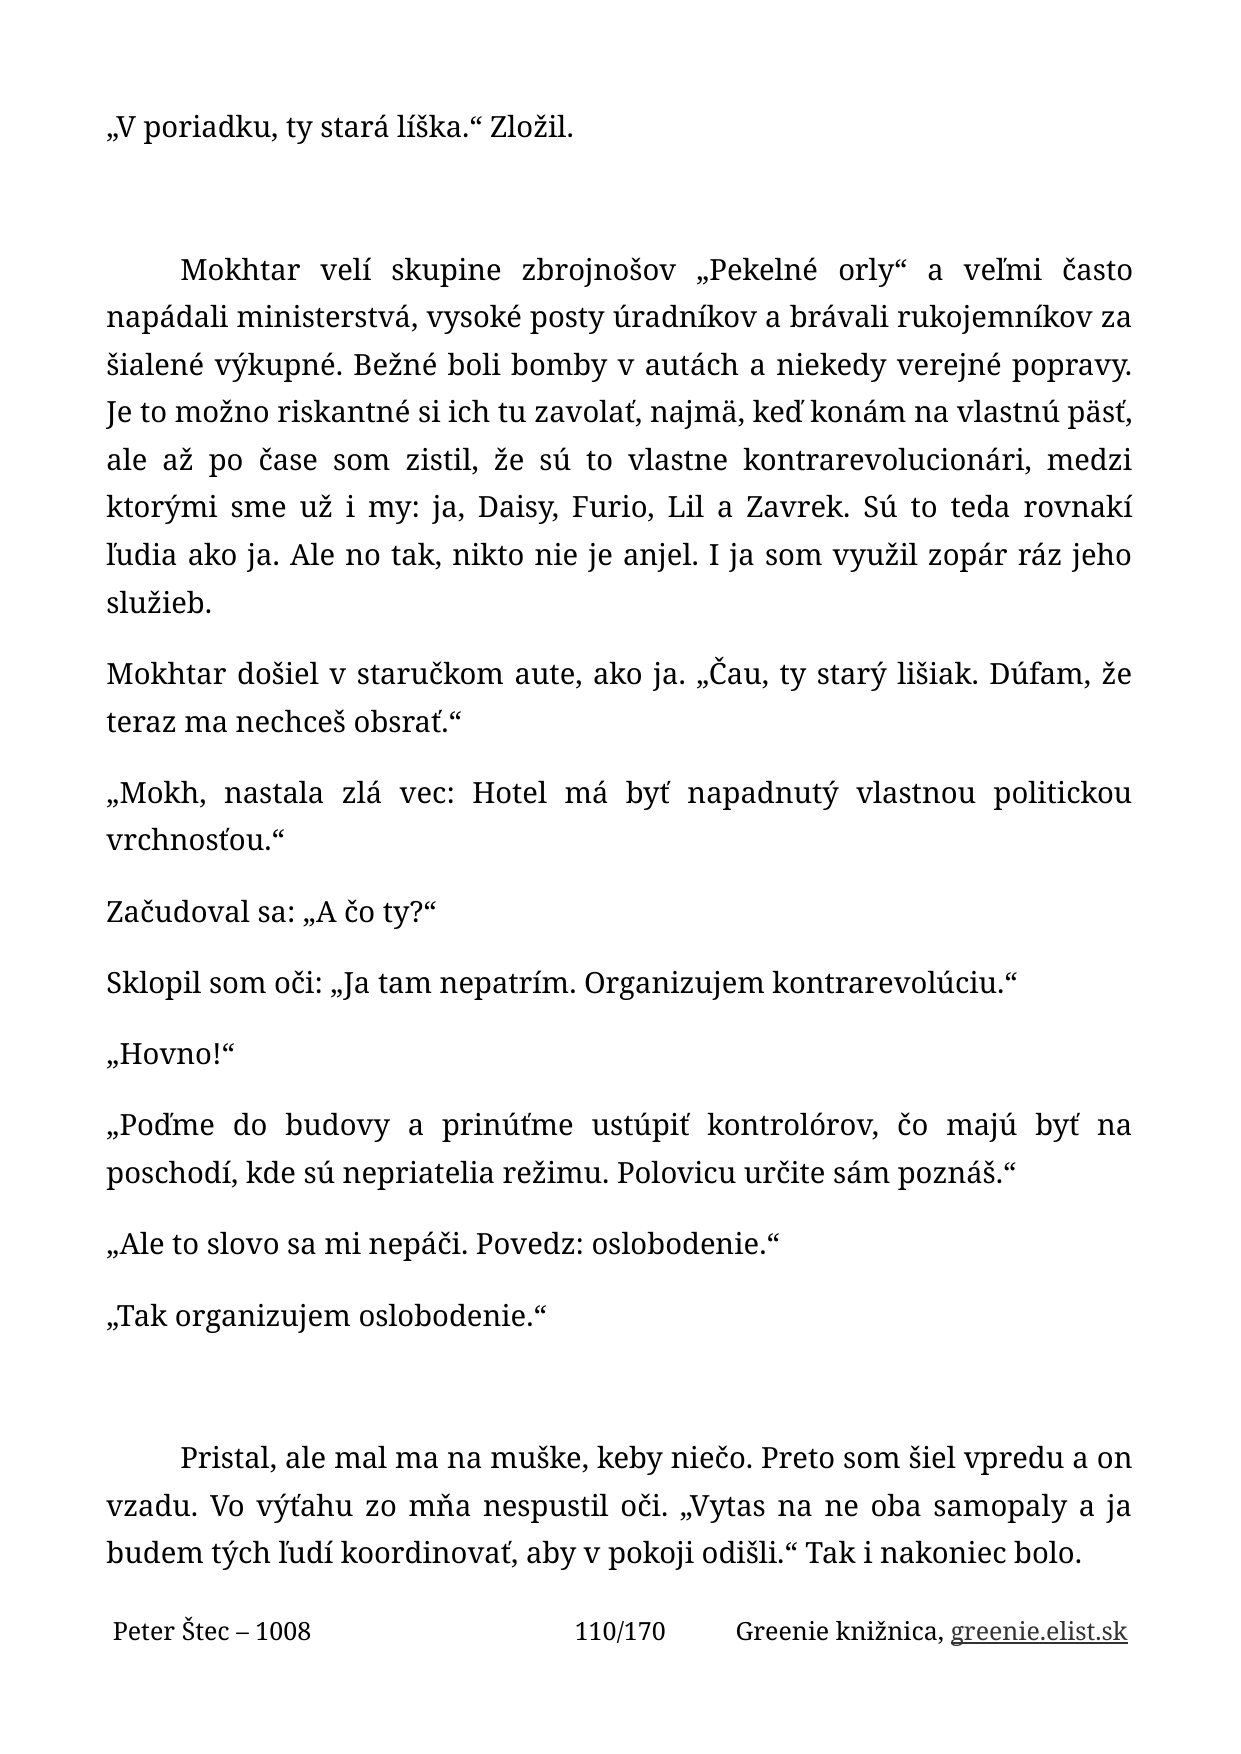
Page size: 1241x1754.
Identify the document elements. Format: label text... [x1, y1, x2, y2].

text Mokhtar velí skupine zbrojnošov „Pekelné orly“ a veľmi často napádali ministerstvá, vysoké posty úradníkov a brávali rukojemníkov za šialené výkupné. Bežné boli bomby v autách a niekedy verejné popravy. Je to možno riskantné si ich tu zavolať, najmä, keď konám na vlastnú päsť, ale až po čase som zistil, že sú to vlastne kontrarevolucionári, medzi ktorými sme už i my: ja, Daisy, Furio, Lil a Zavrek. Sú to teda rovnakí ľudia ako ja. Ale no tak, nikto nie je anjel. I ja som využil zopár ráz jeho služieb. [106, 249, 1134, 622]
text „Poďme do budovy a prinúťme ustúpiť kontrolórov, čo majú byť na poschodí, kde sú nepriatelia režimu. Polovicu určite sám poznáš.“ [106, 1105, 1134, 1192]
text „Ale to slovo sa mi nepáči. Povedz: oslobodenie.“ [106, 1223, 1134, 1263]
text „Mokh, nastala zlá vec: Hotel má byť napadnutý vlastnou politickou vrchnosťou.“ [106, 772, 1134, 859]
text Mokhtar došiel v staručkom aute, ako ja. „Čau, ty starý lišiak. Dúfam, že teraz ma nechceš obsrať.“ [106, 653, 1134, 741]
text „Hovno!“ [106, 1033, 1134, 1073]
text Začudoval sa: „A čo ty?“ [106, 891, 1134, 931]
text Pristal, ale mal ma na muške, keby niečo. Preto som šiel vpredu a on vzadu. Vo výťahu zo mňa nespustil oči. „Vytas na ne oba samopaly a ja budem tých ľudí koordinovať, aby v pokoji odišli.“ Tak i nakoniec bolo. [106, 1437, 1134, 1572]
text „Tak organizujem oslobodenie.“ [106, 1295, 1134, 1334]
text „V poriadku, ty stará líška.“ Zložil. [106, 106, 1134, 146]
text Sklopil som oči: „Ja tam nepatrím. Organizujem kontrarevolúciu.“ [106, 962, 1134, 1002]
